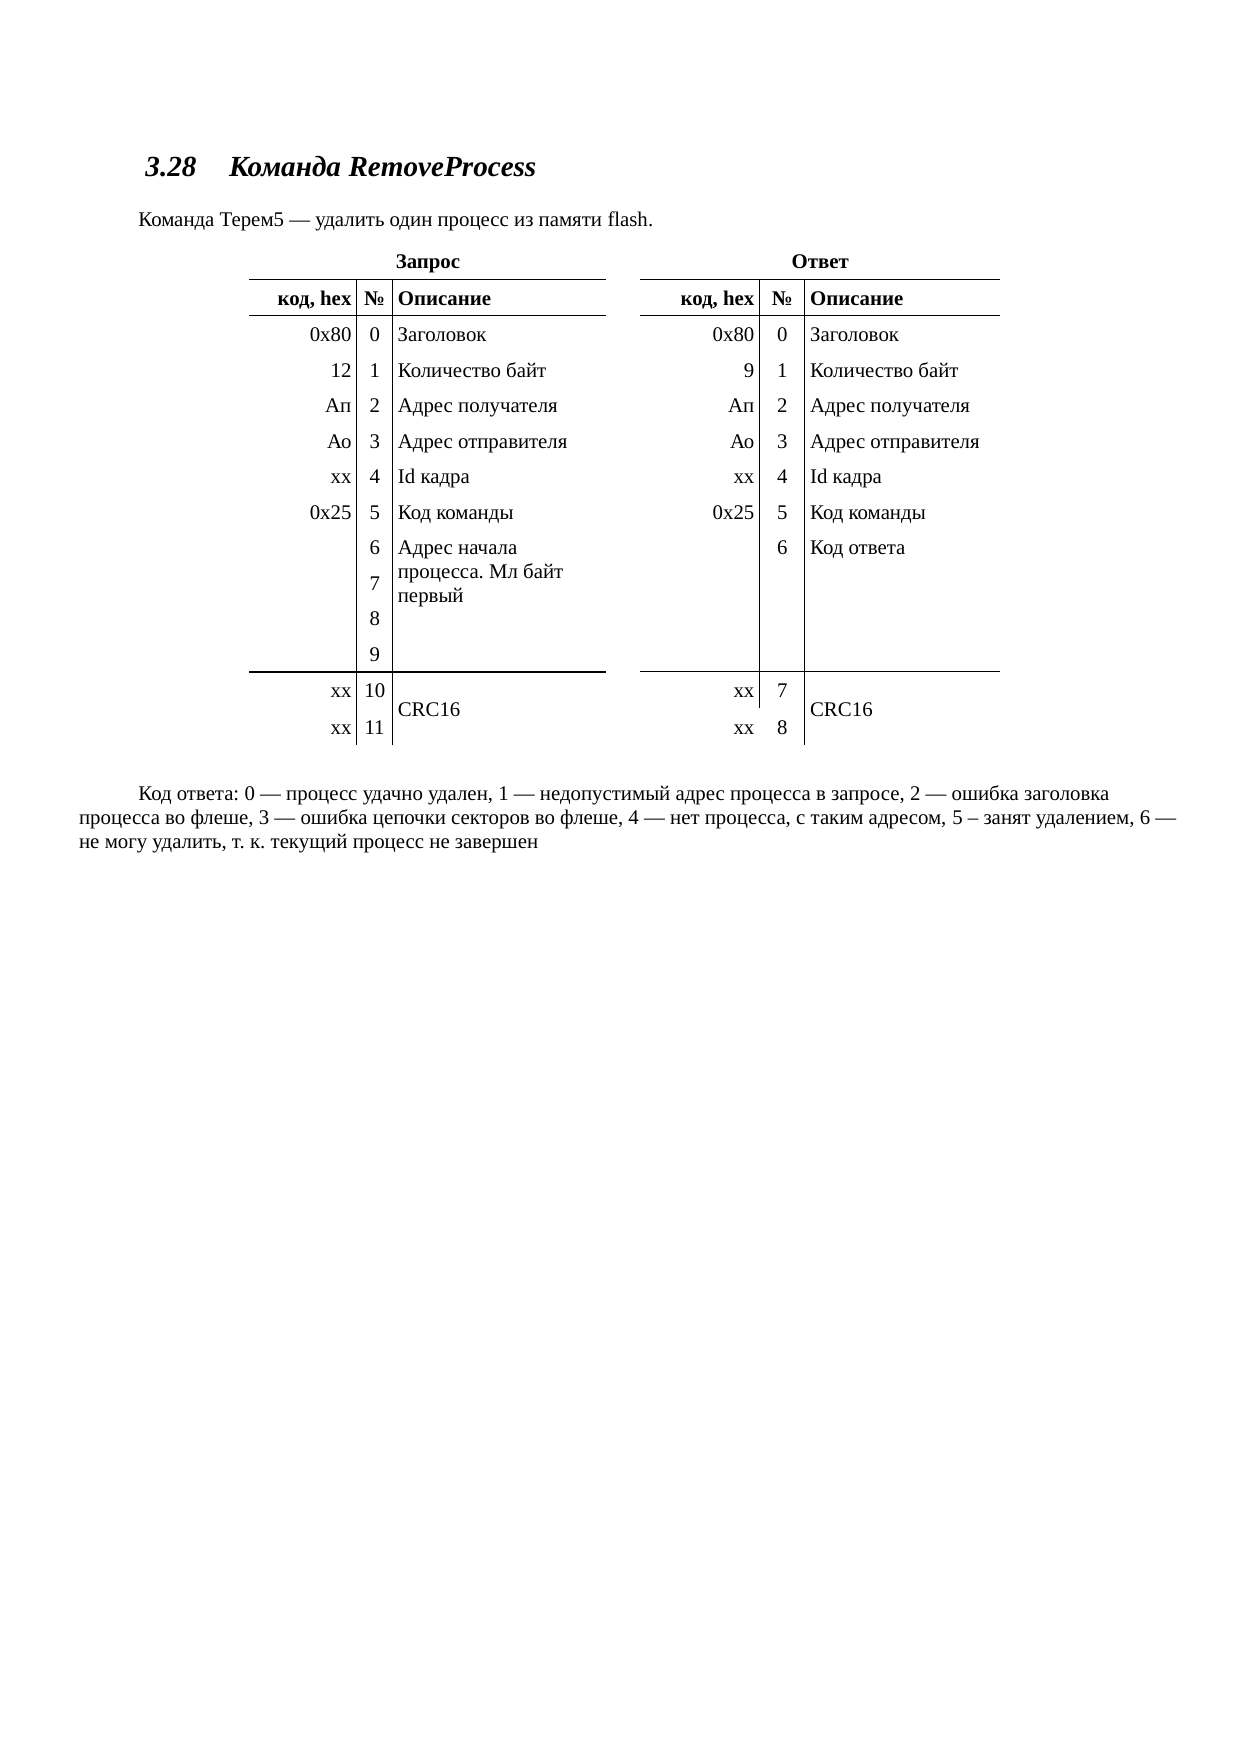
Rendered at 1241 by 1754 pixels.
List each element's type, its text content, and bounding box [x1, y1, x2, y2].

table_cell 5 [357, 494, 392, 529]
table_cell 3 [760, 423, 804, 458]
table_cell [760, 636, 804, 671]
text Код ответа: 0 — процесс удачно удален, 1 — недопустимый адрес процесса в запросе, 2 — ошибка заголовка процесса во флеше, 3 — ошибка цепочки секторов во флеше, 4 — нет процесса, с таким адресом, 5 – занят удалением, 6 — не могу удалить, т. к. текущий процесс не завершен [79, 781, 1187, 853]
table_cell 0x25 [249, 494, 356, 529]
table_cell [249, 636, 356, 671]
table_cell [249, 565, 356, 600]
table_cell CRC16 [393, 673, 606, 744]
table_cell Адрес начала процесса. Мл байт первый [393, 529, 606, 671]
table_cell 7 [357, 565, 392, 600]
table_cell Описание [393, 280, 606, 315]
table_cell [760, 600, 804, 636]
table_cell [805, 636, 1000, 671]
table_header Запрос [249, 243, 606, 279]
table_cell 4 [760, 458, 804, 494]
table_cell 7 [760, 672, 804, 708]
table_cell [606, 494, 640, 529]
table_cell Ао [249, 423, 356, 458]
table_cell 8 [760, 708, 804, 744]
table_cell [606, 565, 640, 600]
table_cell 10 [357, 673, 392, 708]
table_cell CRC16 [805, 672, 1000, 744]
table_cell 4 [357, 458, 392, 494]
table_cell 9 [640, 352, 759, 387]
table_cell Количество байт [805, 352, 1000, 387]
table_cell [805, 600, 1000, 636]
table_cell [606, 636, 640, 671]
table_cell Ао [640, 423, 759, 458]
table_cell 12 [249, 352, 356, 387]
table_cell [606, 529, 640, 565]
table_cell 0x80 [249, 316, 356, 352]
table_cell xx [640, 672, 759, 708]
table_cell xx [640, 708, 760, 744]
table_cell 9 [357, 636, 392, 671]
table_cell Адрес отправителя [805, 423, 1000, 458]
table_cell [606, 387, 640, 423]
table_cell 1 [760, 352, 804, 387]
table_cell 11 [357, 708, 392, 744]
table_cell [606, 315, 640, 352]
table_cell 3 [357, 423, 392, 458]
table_cell [249, 600, 356, 636]
table_cell [606, 708, 640, 744]
table_cell 2 [357, 387, 392, 423]
table_cell № [760, 280, 804, 315]
table_cell [606, 279, 640, 315]
table_cell 0 [357, 316, 392, 352]
table_cell xx [249, 673, 356, 708]
table_cell [606, 423, 640, 458]
table_cell Адрес получателя [393, 387, 606, 423]
table_cell код, hex [249, 280, 356, 315]
table_cell xx [640, 458, 759, 494]
table_cell xx [249, 458, 356, 494]
table_cell [606, 671, 640, 708]
table_cell Ап [249, 387, 356, 423]
table_cell Заголовок [393, 316, 606, 352]
table_cell [805, 565, 1000, 600]
table_cell Адрес получателя [805, 387, 1000, 423]
table_cell [249, 529, 356, 565]
table_cell [760, 565, 804, 600]
table_cell Id кадра [805, 458, 1000, 494]
table_header [606, 243, 640, 279]
table_cell № [357, 280, 392, 315]
table_cell 0x80 [640, 316, 759, 352]
table_cell 2 [760, 387, 804, 423]
table_cell Код команды [805, 494, 1000, 529]
table_cell [640, 600, 759, 636]
table_cell Id кадра [393, 458, 606, 494]
table_cell [606, 600, 640, 636]
table_cell 6 [357, 529, 392, 565]
table_cell [606, 352, 640, 387]
table_cell 0 [760, 316, 804, 352]
subtitle Команда RemoveProcess [108, 149, 1187, 182]
table_cell Код ответа [805, 529, 1000, 565]
table_cell 6 [760, 529, 804, 565]
table_cell Заголовок [805, 316, 1000, 352]
table_cell xx [249, 708, 356, 744]
table_cell [640, 565, 759, 600]
table_cell [640, 529, 759, 565]
table_cell 5 [760, 494, 804, 529]
table_cell 1 [357, 352, 392, 387]
table_cell Код команды [393, 494, 606, 529]
table_cell 8 [357, 600, 392, 636]
table_cell Количество байт [393, 352, 606, 387]
table_cell 0x25 [640, 494, 759, 529]
text Команда Терем5 — удалить один процесс из памяти flash. [79, 207, 1187, 231]
table_cell [606, 458, 640, 494]
table_cell Описание [805, 280, 1000, 315]
table_cell код, hex [640, 280, 759, 315]
table_cell Адрес отправителя [393, 423, 606, 458]
table_header Ответ [640, 243, 1000, 279]
table_cell [640, 636, 759, 671]
table_cell Ап [640, 387, 759, 423]
